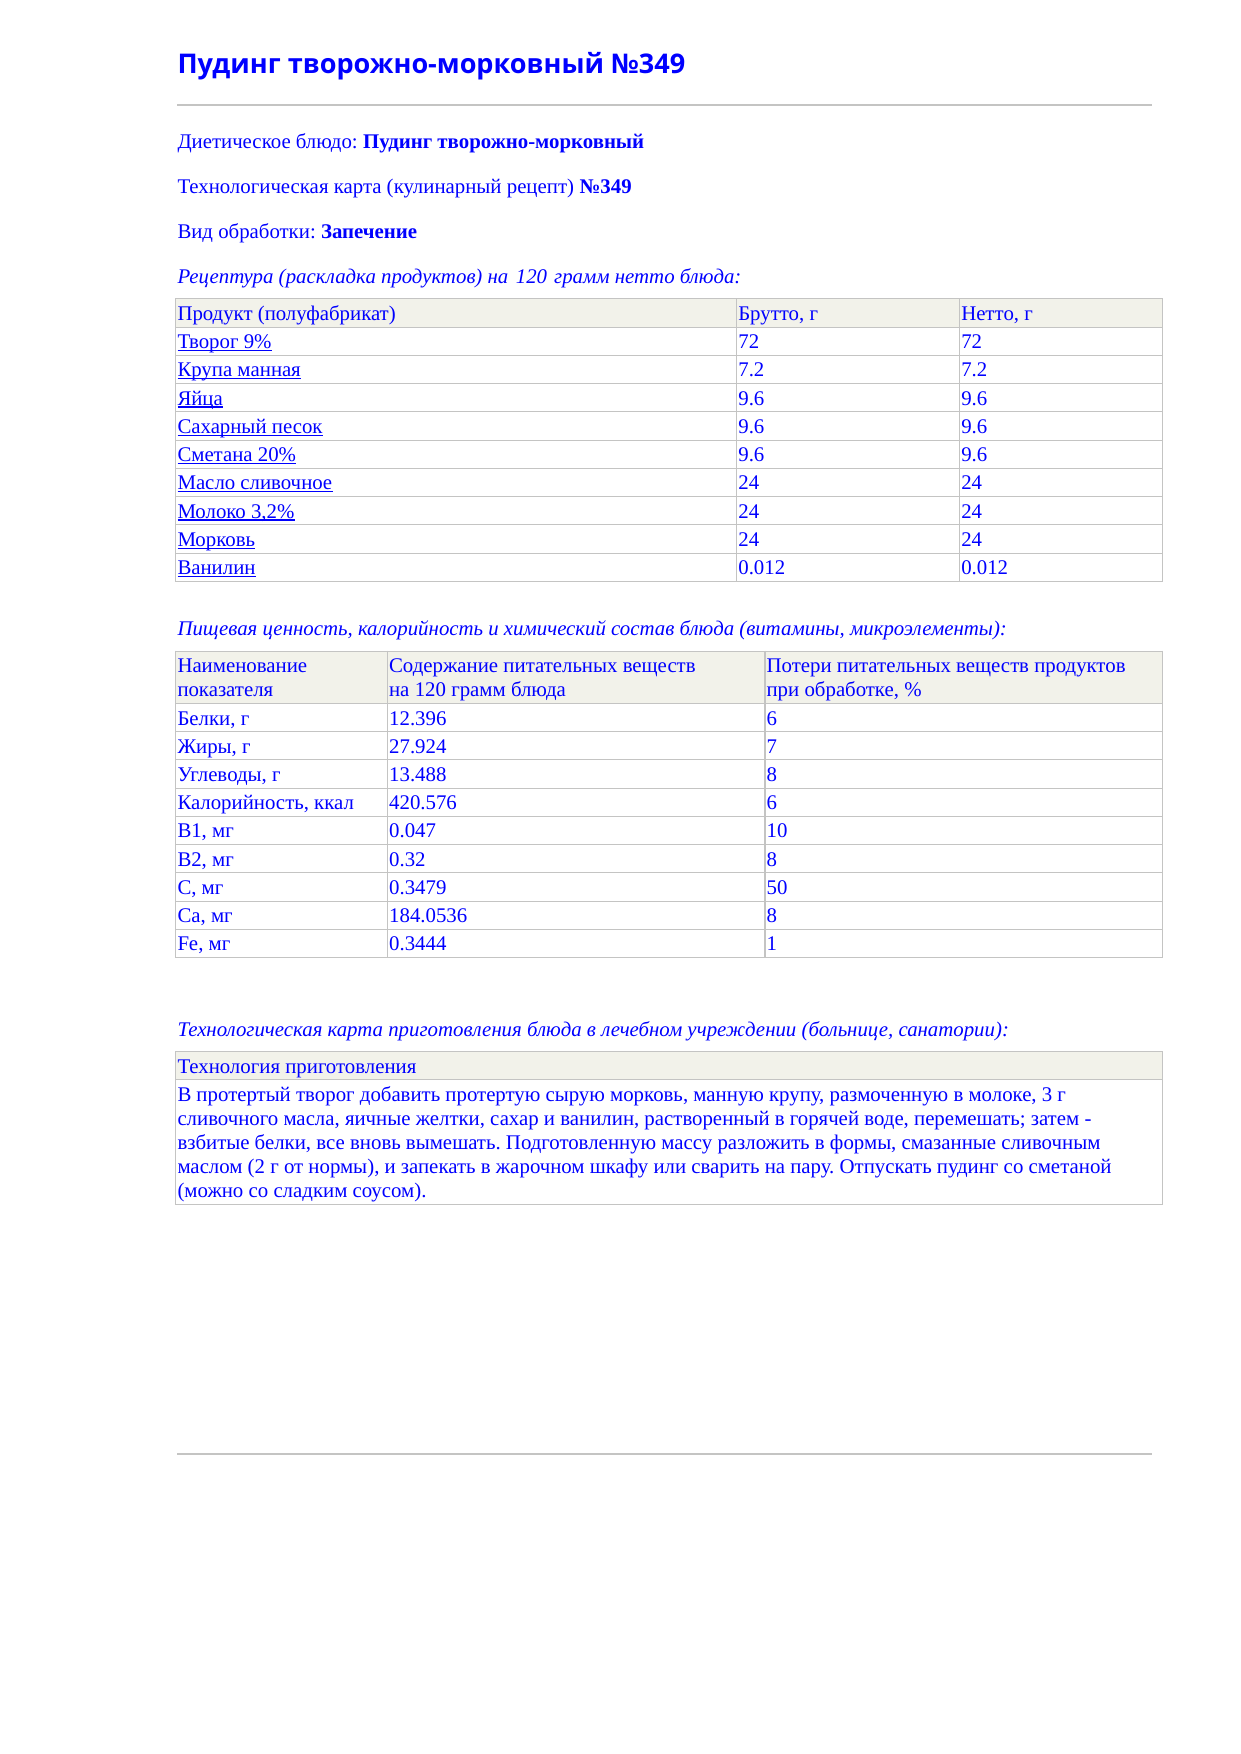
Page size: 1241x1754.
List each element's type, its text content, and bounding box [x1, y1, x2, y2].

table_cell 13.488 [388, 760, 764, 788]
text Технологическая карта приготовления блюда в лечебном учреждении (больнице, санатории): [177, 1017, 1152, 1041]
table_cell Белки, г [176, 704, 387, 731]
table_header Наименование показателя [176, 652, 387, 703]
table_cell 50 [766, 873, 1162, 901]
table_header Потери питательных веществ продуктов при обработке, % [766, 652, 1162, 703]
table_cell 0.012 [737, 554, 959, 581]
text Вид обработки: Запечение [177, 219, 1152, 243]
table_cell B1, мг [176, 817, 387, 844]
table_cell 24 [960, 497, 1162, 524]
table_cell Творог 9% [176, 328, 736, 355]
table_cell 7 [766, 732, 1162, 759]
table_cell Молоко 3,2% [176, 497, 736, 524]
table_cell Сахарный песок [176, 412, 736, 439]
table_cell Fe, мг [176, 930, 387, 957]
text Пищевая ценность, калорийность и химический состав блюда (витамины, микроэлементы): [177, 616, 1152, 640]
table_header Брутто, г [737, 299, 959, 327]
table_cell Морковь [176, 525, 736, 552]
table_cell 420.576 [388, 789, 764, 816]
text Технологическая карта (кулинарный рецепт) №349 [177, 174, 1152, 198]
table_cell 7.2 [960, 356, 1162, 383]
table_cell 6 [766, 704, 1162, 731]
table_cell 0.3479 [388, 873, 764, 901]
table_cell Ванилин [176, 554, 736, 581]
text Пудинг творожно-морковный №349 [177, 44, 1152, 104]
table_cell Калорийность, ккал [176, 789, 387, 816]
table_cell Сметана 20% [176, 441, 736, 468]
table_cell 12.396 [388, 704, 764, 731]
table_cell 1 [766, 930, 1162, 957]
table_cell Яйца [176, 384, 736, 411]
text Рецептура (раскладка продуктов) на 120 грамм нетто блюда: [177, 264, 1152, 288]
table_header Содержание питательных веществ на 120 грамм блюда [388, 652, 764, 703]
table_cell 24 [960, 525, 1162, 552]
table_cell 8 [766, 845, 1162, 872]
table_cell 24 [960, 469, 1162, 496]
table_cell Жиры, г [176, 732, 387, 759]
table_header Технология приготовления [176, 1052, 1162, 1079]
table_cell 6 [766, 789, 1162, 816]
table_cell 0.012 [960, 554, 1162, 581]
table_cell 9.6 [737, 441, 959, 468]
text Диетическое блюдо: Пудинг творожно-морковный [177, 129, 1152, 153]
table_header Нетто, г [960, 299, 1162, 327]
table_cell 24 [737, 497, 959, 524]
table_cell 9.6 [960, 412, 1162, 439]
table_cell 0.3444 [388, 930, 764, 957]
table_cell 9.6 [960, 384, 1162, 411]
table_cell 9.6 [737, 412, 959, 439]
table_cell 184.0536 [388, 902, 764, 929]
table_cell 8 [766, 760, 1162, 788]
table_cell 72 [960, 328, 1162, 355]
table_cell 8 [766, 902, 1162, 929]
table_cell Масло сливочное [176, 469, 736, 496]
table_cell 24 [737, 469, 959, 496]
table_cell Углеводы, г [176, 760, 387, 788]
table_cell 9.6 [737, 384, 959, 411]
table_cell Крупа манная [176, 356, 736, 383]
table_header Продукт (полуфабрикат) [176, 299, 736, 327]
table_cell 9.6 [960, 441, 1162, 468]
table_cell 0.047 [388, 817, 764, 844]
table_cell 24 [737, 525, 959, 552]
table_cell Ca, мг [176, 902, 387, 929]
table_cell 0.32 [388, 845, 764, 872]
table_cell 27.924 [388, 732, 764, 759]
table_cell 7.2 [737, 356, 959, 383]
table_cell 10 [766, 817, 1162, 844]
table_cell C, мг [176, 873, 387, 901]
table_cell 72 [737, 328, 959, 355]
table_cell В протертый творог добавить протертую сырую морковь, манную крупу, размоченную в молоке, 3 г сливочного масла, яичные желтки, сахар и ванилин, растворенный в горячей воде, перемешать; затем - взбитые белки, все вновь вымешать. Подготовленную массу разложить в формы, смазанные сливочным маслом (2 г от нормы), и запекать в жарочном шкафу или сварить на пару. Отпускать пудинг со сметаной (можно со сладким соусом). [176, 1080, 1162, 1204]
table_cell B2, мг [176, 845, 387, 872]
